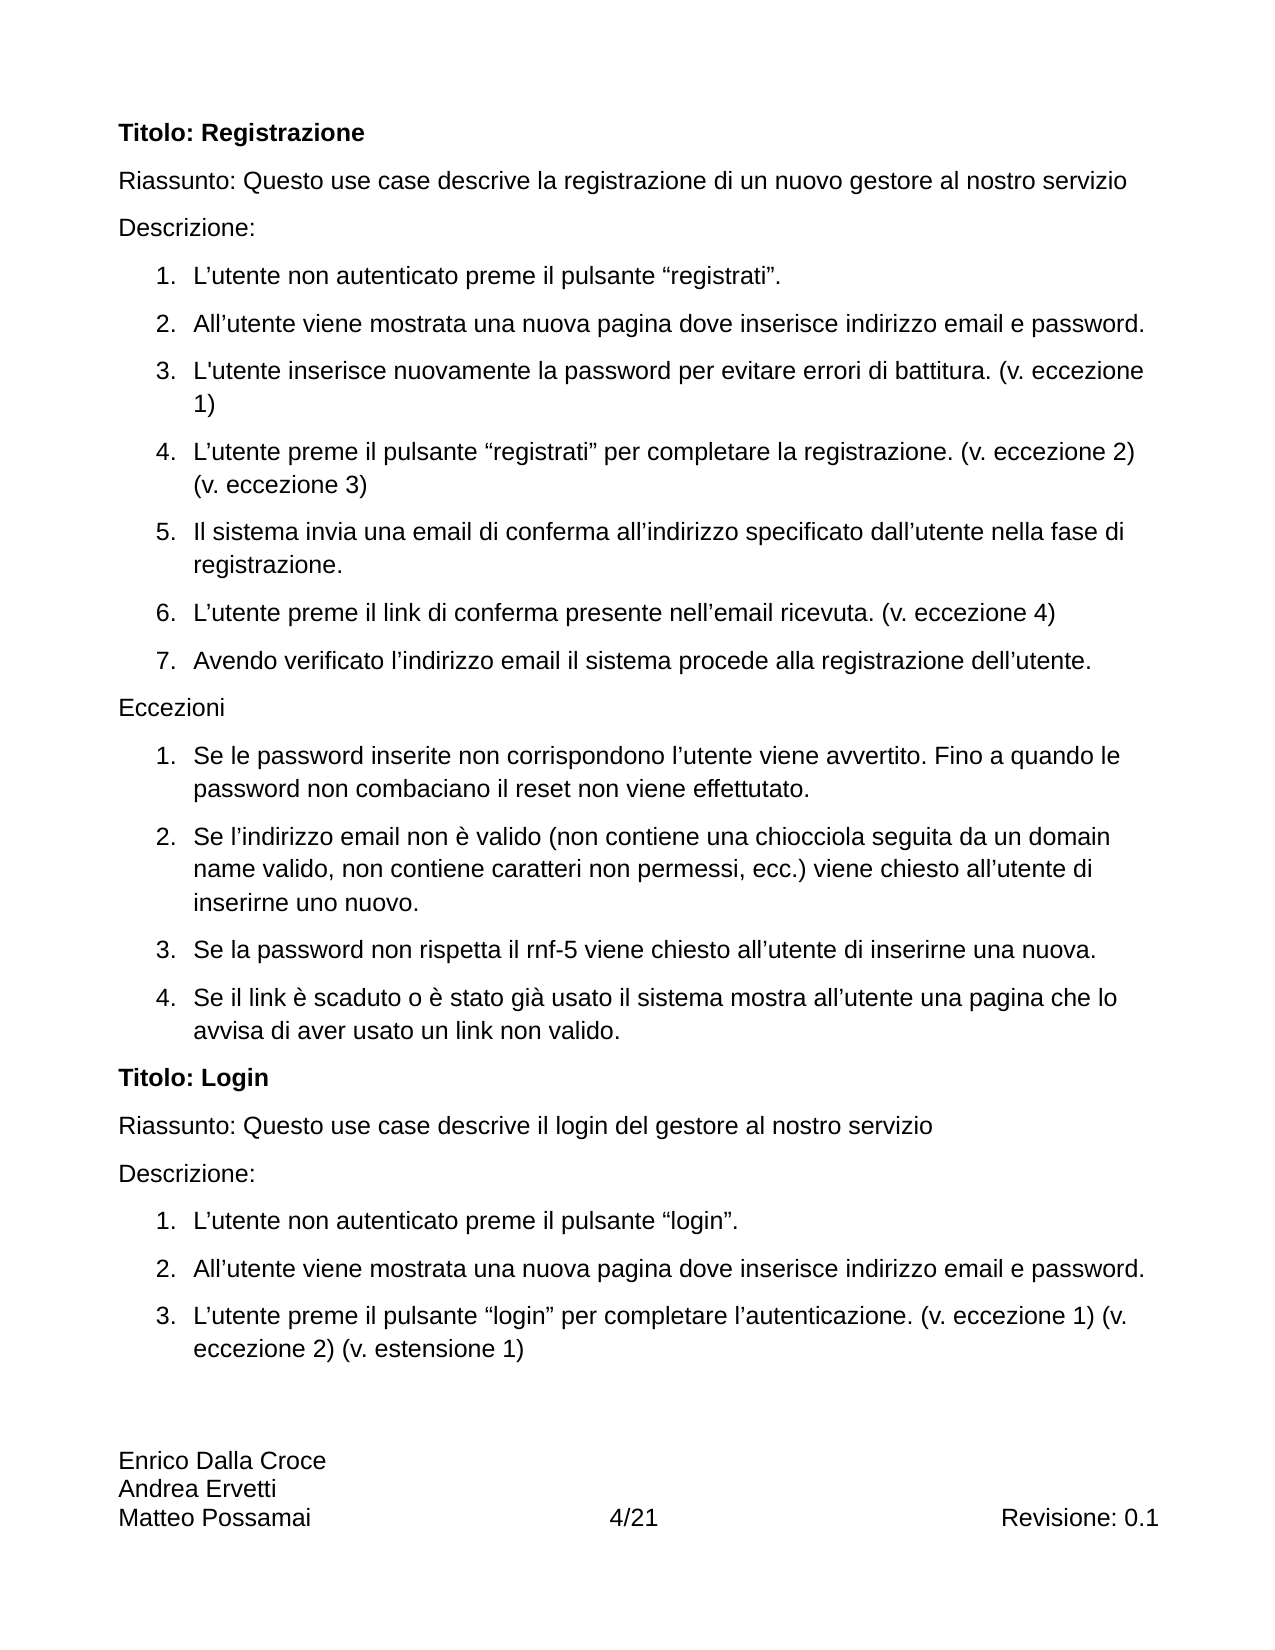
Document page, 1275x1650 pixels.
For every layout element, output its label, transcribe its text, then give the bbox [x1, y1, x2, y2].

list Avendo verificato l’indirizzo email il sistema procede alla registrazione dell’utente. [156, 646, 1157, 674]
list L’utente non autenticato preme il pulsante “login”. [156, 1206, 1157, 1235]
text Riassunto: Questo use case descrive la registrazione di un nuovo gestore al nostro servizio [118, 166, 1157, 194]
list L’utente non autenticato preme il pulsante “registrati”. [156, 261, 1157, 290]
text Riassunto: Questo use case descrive il login del gestore al nostro servizio [118, 1111, 1157, 1140]
text Titolo: Registrazione [118, 118, 1157, 147]
list All’utente viene mostrata una nuova pagina dove inserisce indirizzo email e password. [156, 308, 1157, 337]
text Descrizione: [118, 213, 1157, 242]
list L’utente preme il link di conferma presente nell’email ricevuta. (v. eccezione 4) [156, 598, 1157, 627]
text Eccezioni [118, 693, 1157, 722]
list Se le password inserite non corrispondono l’utente viene avvertito. Fino a quando le password non combaciano il reset non viene effettutato. [156, 741, 1157, 803]
text Titolo: Login [118, 1063, 1157, 1092]
list Se la password non rispetta il rnf-5 viene chiesto all’utente di inserirne una nuova. [156, 935, 1157, 964]
list Se il link è scaduto o è stato già usato il sistema mostra all’utente una pagina che lo avvisa di aver usato un link non valido. [156, 983, 1157, 1044]
list L’utente preme il pulsante “login” per completare l’autenticazione. (v. eccezione 1) (v. eccezione 2) (v. estensione 1) [156, 1301, 1157, 1363]
list All’utente viene mostrata una nuova pagina dove inserisce indirizzo email e password. [156, 1254, 1157, 1282]
text Descrizione: [118, 1158, 1157, 1187]
list L'utente inserisce nuovamente la password per evitare errori di battitura. (v. eccezione 1) [156, 356, 1157, 418]
list L’utente preme il pulsante “registrati” per completare la registrazione. (v. eccezione 2) (v. eccezione 3) [156, 437, 1157, 498]
list Se l’indirizzo email non è valido (non contiene una chiocciola seguita da un domain name valido, non contiene caratteri non permessi, ecc.) viene chiesto all’utente di inserirne uno nuovo. [156, 821, 1157, 916]
list Il sistema invia una email di conferma all’indirizzo specificato dall’utente nella fase di registrazione. [156, 517, 1157, 579]
